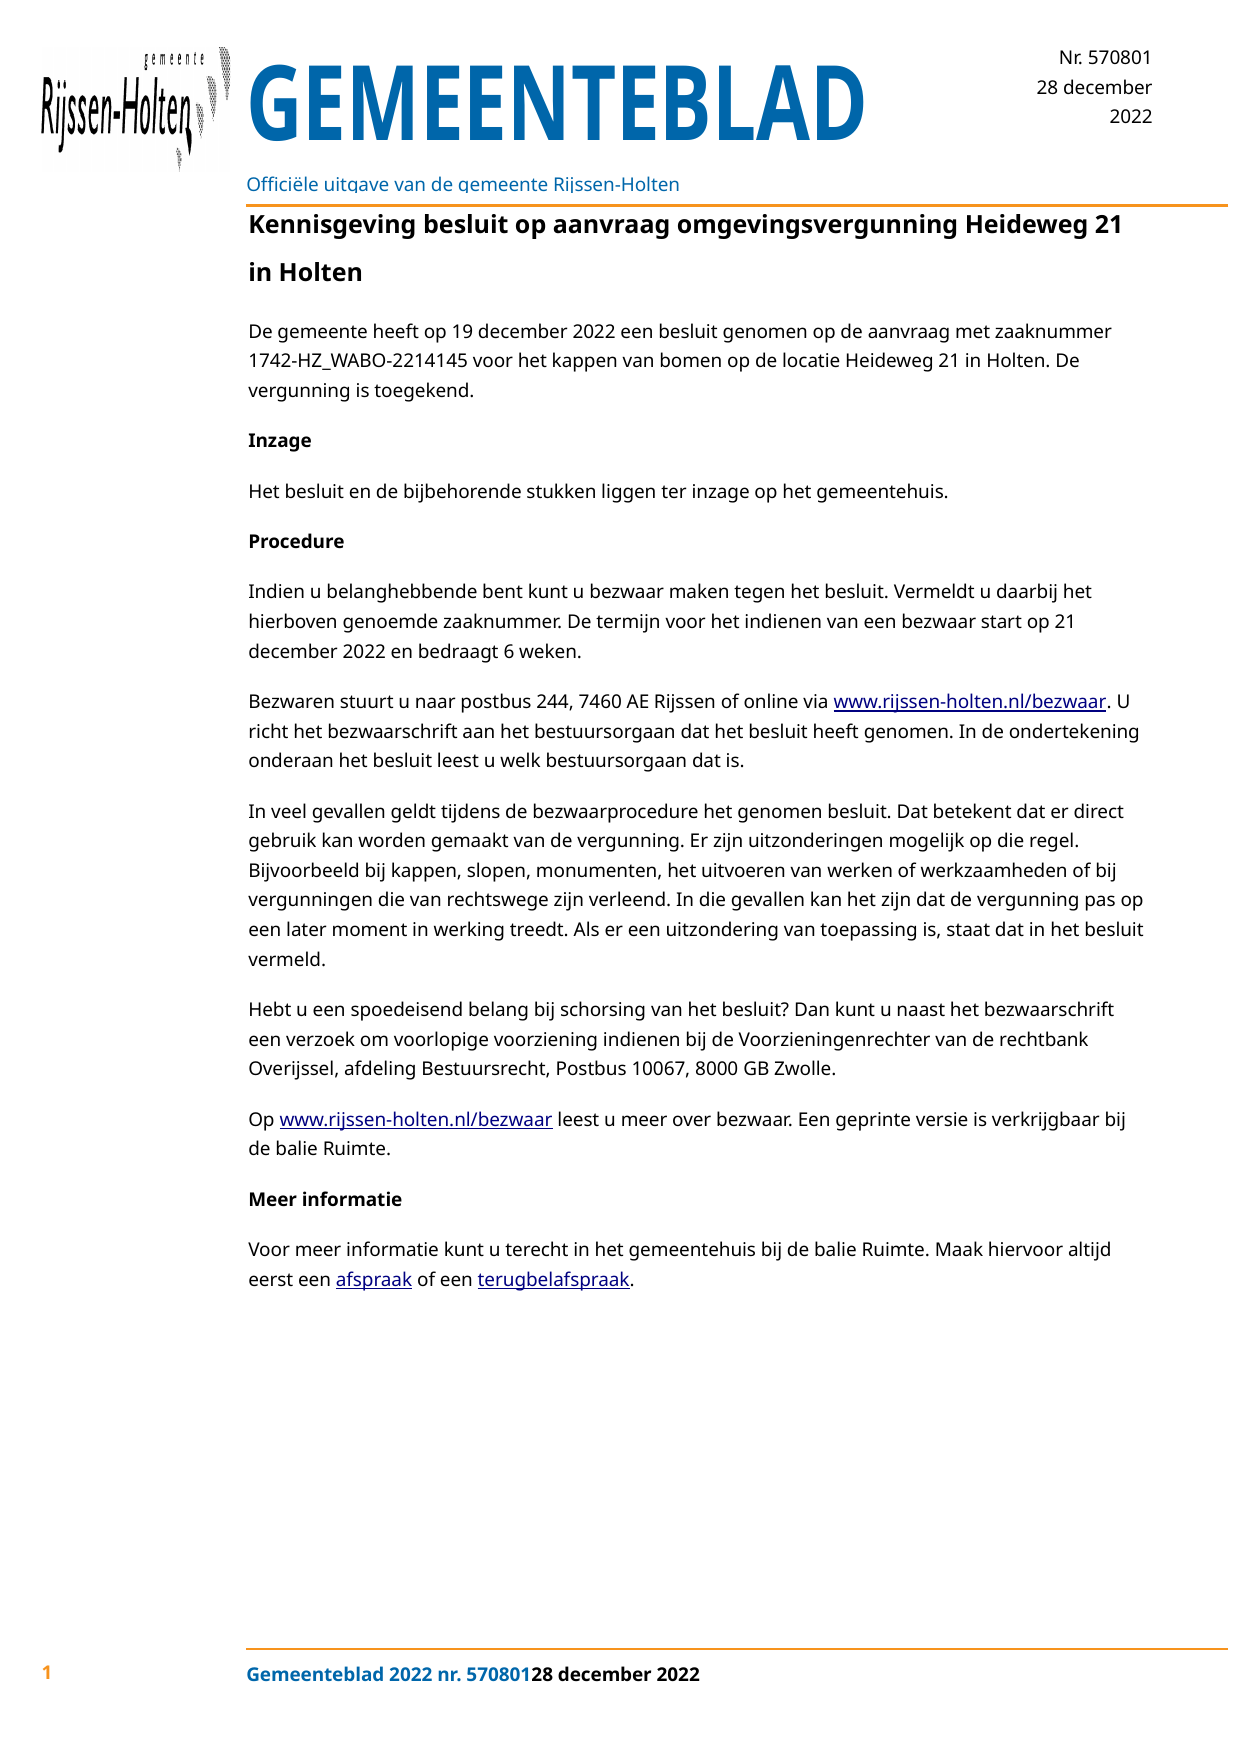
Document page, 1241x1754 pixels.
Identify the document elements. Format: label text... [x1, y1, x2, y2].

text Meer informatie [248, 1186, 1152, 1212]
text Op www.rijssen-holten.nl/bezwaar leest u meer over bezwaar. Een geprinte versie is verkrijgbaar bij de balie Ruimte. [248, 1106, 1152, 1161]
picture [41, 47, 231, 172]
text De gemeente heeft op 19 december 2022 een besluit genomen op de aanvraag met zaaknummer 1742-HZ_WABO-2214145 voor het kappen van bomen op de locatie Heideweg 21 in Holten. De vergunning is toegekend. [248, 318, 1152, 403]
text Indien u belanghebbende bent kunt u bezwaar maken tegen het besluit. Vermeldt u daarbij het hierboven genoemde zaaknummer. De termijn voor het indienen van een bezwaar start op 21 december 2022 en bedraagt 6 weken. [248, 579, 1152, 664]
text In veel gevallen geldt tijdens de bezwaarprocedure het genomen besluit. Dat betekent dat er direct gebruik kan worden gemaakt van de vergunning. Er zijn uitzonderingen mogelijk op die regel. Bijvoorbeeld bij kappen, slopen, monumenten, het uitvoeren van werken of werkzaamheden of bij vergunningen die van rechtswege zijn verleend. In die gevallen kan het zijn dat de vergunning pas op een later moment in werking treedt. Als er een uitzondering van toepassing is, staat dat in het besluit vermeld. [248, 798, 1152, 972]
text Bezwaren stuurt u naar postbus 244, 7460 AE Rijssen of online via www.rijssen-holten.nl/bezwaar. U richt het bezwaarschrift aan het bestuursorgaan dat het besluit heeft genomen. In de ondertekening onderaan het besluit leest u welk bestuursorgaan dat is. [248, 688, 1152, 773]
text Kennisgeving besluit op aanvraag omgevingsvergunning Heideweg 21 in Holten [248, 207, 1152, 288]
text Voor meer informatie kunt u terecht in het gemeentehuis bij de balie Ruimte. Maak hiervoor altijd eerst een afspraak of een terugbelafspraak. [248, 1236, 1152, 1292]
text Inzage [248, 427, 1152, 453]
text Procedure [248, 528, 1152, 554]
text Hebt u een spoedeisend belang bij schorsing van het besluit? Dan kunt u naast het bezwaarschrift een verzoek om voorlopige voorziening indienen bij de Voorzieningenrechter van de rechtbank Overijssel, afdeling Bestuursrecht, Postbus 10067, 8000 GB Zwolle. [248, 996, 1152, 1081]
text Het besluit en de bijbehorende stukken liggen ter inzage op het gemeentehuis. [248, 478, 1152, 504]
